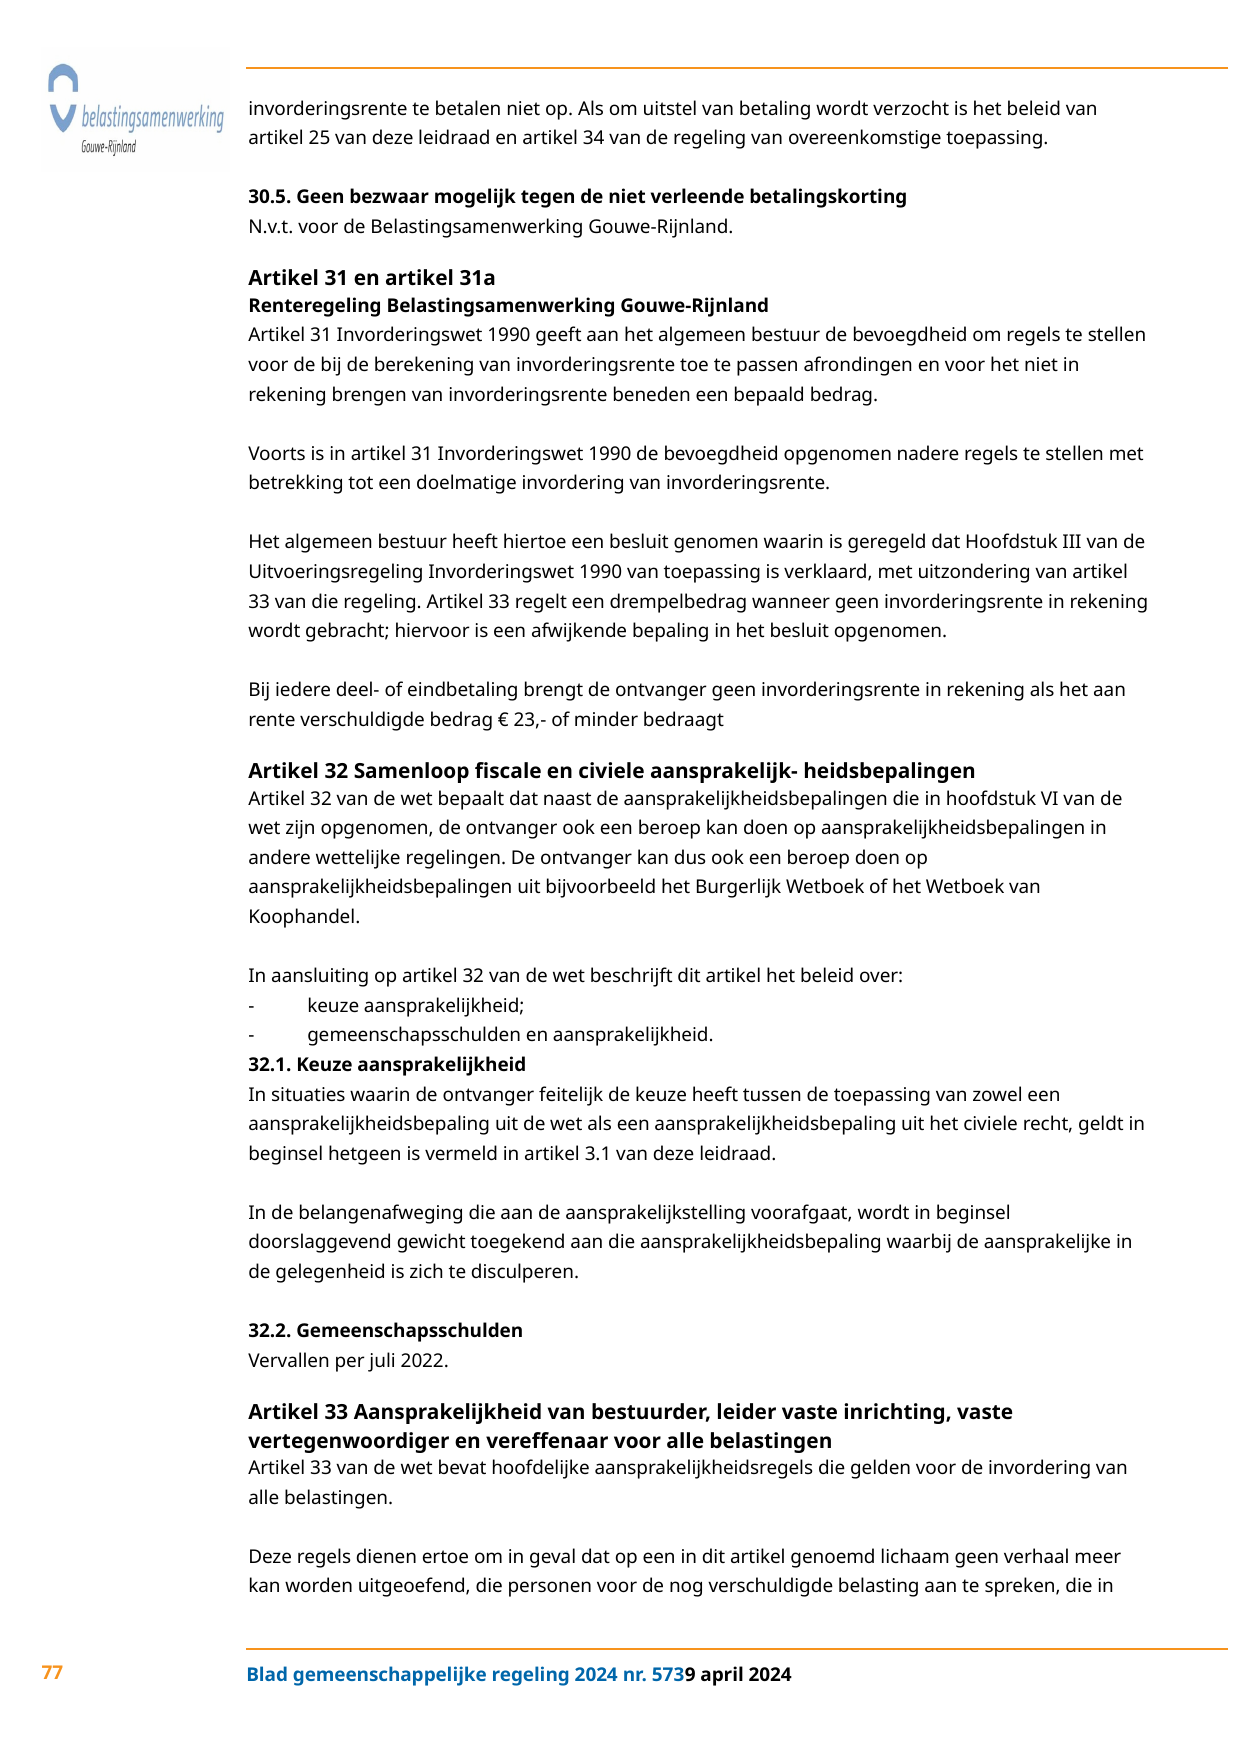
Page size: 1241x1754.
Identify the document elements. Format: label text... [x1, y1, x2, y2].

text Artikel 31 Invorderingswet 1990 geeft aan het algemeen bestuur de bevoegdheid om regels te stellen voor de bij de berekening van invorderingsrente toe te passen afrondingen en voor het niet in rekening brengen van invorderingsrente beneden een bepaald bedrag. [248, 322, 1152, 406]
picture [41, 47, 231, 172]
text invorderingsrente te betalen niet op. Als om uitstel van betaling wordt verzocht is het beleid van artikel 25 van deze leidraad en artikel 34 van de regeling van overeenkomstige toepassing. [248, 95, 1152, 150]
text Renteregeling Belastingsamenwerking Gouwe-Rijnland [248, 292, 1152, 318]
text Voorts is in artikel 31 Invorderingswet 1990 de bevoegdheid opgenomen nadere regels te stellen met betrekking tot een doelmatige invordering van invorderingsrente. [248, 440, 1152, 495]
list keuze aansprakelijkheid; [248, 992, 1152, 1018]
text Artikel 33 Aansprakelijkheid van bestuurder, leider vaste inrichting, vaste vertegenwoordiger en vereffenaar voor alle belastingen [248, 1397, 1152, 1454]
text 30.5. Geen bezwaar mogelijk tegen de niet verleende betalingskorting [248, 183, 1152, 209]
text Deze regels dienen ertoe om in geval dat op een in dit artikel genoemd lichaam geen verhaal meer kan worden uitgeoefend, die personen voor de nog verschuldigde belasting aan te spreken, die in [248, 1543, 1152, 1598]
text In de belangenafweging die aan de aansprakelijkstelling voorafgaat, wordt in beginsel doorslaggevend gewicht toegekend aan die aansprakelijkheidsbepaling waarbij de aansprakelijke in de gelegenheid is zich te disculperen. [248, 1199, 1152, 1284]
text In aansluiting op artikel 32 van de wet beschrijft dit artikel het beleid over: [248, 962, 1152, 988]
list gemeenschapsschulden en aansprakelijkheid. [248, 1022, 1152, 1047]
text In situaties waarin de ontvanger feitelijk de keuze heeft tussen de toepassing van zowel een aansprakelijkheidsbepaling uit de wet als een aansprakelijkheidsbepaling uit het civiele recht, geldt in beginsel hetgeen is vermeld in artikel 3.1 van deze leidraad. [248, 1081, 1152, 1166]
text 32.2. Gemeenschapsschulden [248, 1317, 1152, 1343]
text Bij iedere deel- of eindbetaling brengt de ontvanger geen invorderingsrente in rekening als het aan rente verschuldigde bedrag € 23,- of minder bedraagt [248, 677, 1152, 732]
text Vervallen per juli 2022. [248, 1347, 1152, 1373]
text Artikel 33 van de wet bevat hoofdelijke aansprakelijkheidsregels die gelden voor de invordering van alle belastingen. [248, 1454, 1152, 1510]
text Artikel 32 Samenloop fiscale en civiele aansprakelijk- heidsbepalingen [248, 757, 1152, 785]
text Artikel 31 en artikel 31a [248, 263, 1152, 292]
text 32.1. Keuze aansprakelijkheid [248, 1051, 1152, 1077]
text Artikel 32 van de wet bepaalt dat naast de aansprakelijkheidsbepalingen die in hoofdstuk VI van de wet zijn opgenomen, de ontvanger ook een beroep kan doen op aansprakelijkheidsbepalingen in andere wettelijke regelingen. De ontvanger kan dus ook een beroep doen op aansprakelijkheidsbepalingen uit bijvoorbeeld het Burgerlijk Wetboek of het Wetboek van Koophandel. [248, 785, 1152, 929]
text N.v.t. voor de Belastingsamenwerking Gouwe-Rijnland. [248, 213, 1152, 239]
text Het algemeen bestuur heeft hiertoe een besluit genomen waarin is geregeld dat Hoofdstuk III van de Uitvoeringsregeling Invorderingswet 1990 van toepassing is verklaard, met uitzondering van artikel 33 van die regeling. Artikel 33 regelt een drempelbedrag wanneer geen invorderingsrente in rekening wordt gebracht; hiervoor is een afwijkende bepaling in het besluit opgenomen. [248, 529, 1152, 643]
